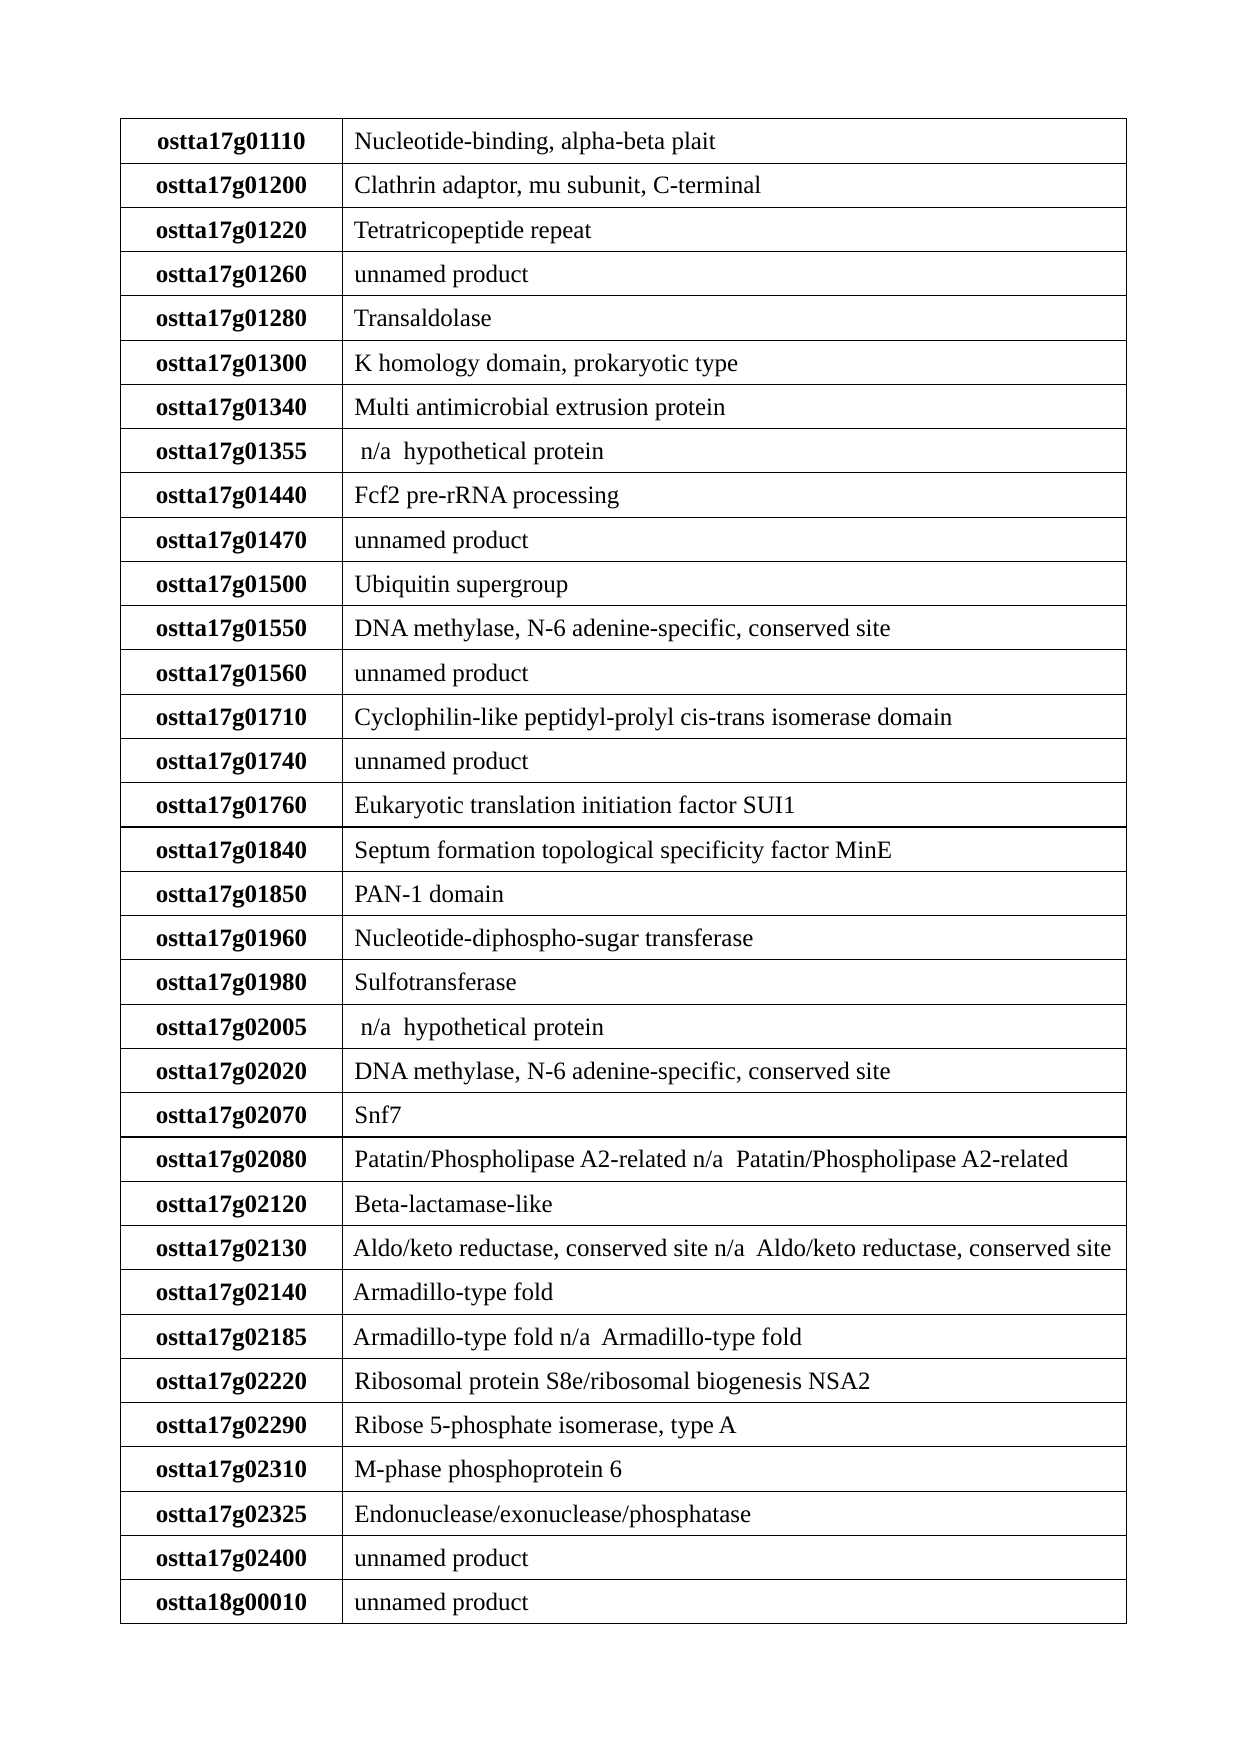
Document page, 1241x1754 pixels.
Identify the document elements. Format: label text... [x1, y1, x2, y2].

table_cell Cyclophilin-like peptidyl-prolyl cis-trans isomerase domain [343, 695, 1126, 738]
table_cell [1127, 1181, 1240, 1225]
table_cell ostta17g02290 [121, 1403, 342, 1446]
table_cell [1127, 959, 1240, 1003]
table_cell Patatin/Phospholipase A2-related n/a Patatin/Phospholipase A2-related [343, 1138, 1126, 1181]
table_cell [1127, 517, 1240, 561]
table_cell [1127, 1136, 1240, 1181]
table_cell unnamed product [343, 518, 1126, 561]
table_cell ostta17g02005 [121, 1005, 342, 1048]
table_cell ostta17g01355 [121, 429, 342, 472]
table_cell ostta17g02140 [121, 1270, 342, 1313]
table_cell ostta17g01960 [121, 916, 342, 959]
table_cell ostta17g02185 [121, 1315, 342, 1358]
table_cell ostta17g01440 [121, 473, 342, 517]
table_cell [1127, 782, 1240, 826]
table_cell Septum formation topological specificity factor MinE [343, 828, 1126, 871]
table_cell Beta-lactamase-like [343, 1182, 1126, 1225]
table_cell ostta17g02120 [121, 1182, 342, 1225]
table_cell Fcf2 pre-rRNA processing [343, 473, 1126, 517]
table_cell [1127, 295, 1240, 339]
table_cell ostta17g01760 [121, 783, 342, 826]
table_cell ostta17g01850 [121, 872, 342, 915]
table_cell n/a hypothetical protein [343, 429, 1126, 472]
table_cell ostta17g02080 [121, 1138, 342, 1181]
table_cell Multi antimicrobial extrusion protein [343, 385, 1126, 428]
table_cell [1127, 1491, 1240, 1535]
table_cell DNA methylase, N-6 adenine-specific, conserved site [343, 606, 1126, 649]
table_cell Snf7 [343, 1093, 1126, 1136]
table_cell [1127, 384, 1240, 428]
table_cell ostta17g01110 [121, 119, 342, 162]
table_cell unnamed product [343, 739, 1126, 782]
table_cell Armadillo-type fold n/a Armadillo-type fold [343, 1315, 1126, 1358]
table_cell ostta17g01560 [121, 650, 342, 694]
table_cell Clathrin adaptor, mu subunit, C-terminal [343, 164, 1126, 207]
table_cell ostta17g02020 [121, 1049, 342, 1092]
table_cell PAN-1 domain [343, 872, 1126, 915]
table_cell ostta17g02325 [121, 1492, 342, 1535]
table_cell ostta17g01470 [121, 518, 342, 561]
table_cell [1127, 118, 1240, 162]
table_cell ostta17g01340 [121, 385, 342, 428]
table_cell [1127, 251, 1240, 295]
table_cell ostta17g01840 [121, 828, 342, 871]
table_cell ostta17g02130 [121, 1226, 342, 1269]
table_cell Ribosomal protein S8e/ribosomal biogenesis NSA2 [343, 1359, 1126, 1402]
table_cell unnamed product [343, 1536, 1126, 1579]
table_cell ostta17g02400 [121, 1536, 342, 1579]
table_cell [1127, 1092, 1240, 1136]
table_cell ostta17g02220 [121, 1359, 342, 1402]
table_cell [1127, 561, 1240, 605]
table_cell Transaldolase [343, 296, 1126, 339]
table_cell unnamed product [343, 1580, 1126, 1623]
table_cell ostta17g01300 [121, 341, 342, 384]
table_cell [1127, 472, 1240, 517]
table_cell ostta17g01740 [121, 739, 342, 782]
table_cell ostta17g01220 [121, 208, 342, 251]
table_cell Endonuclease/exonuclease/phosphatase [343, 1492, 1126, 1535]
table_cell [1127, 340, 1240, 384]
table_cell K homology domain, prokaryotic type [343, 341, 1126, 384]
table_cell [1127, 1269, 1240, 1313]
table_cell Nucleotide-diphospho-sugar transferase [343, 916, 1126, 959]
table_cell Nucleotide-binding, alpha-beta plait [343, 119, 1126, 162]
table_cell [1127, 694, 1240, 738]
table_cell ostta17g01500 [121, 562, 342, 605]
table_cell unnamed product [343, 650, 1126, 694]
table_cell Ubiquitin supergroup [343, 562, 1126, 605]
table_cell [1127, 1048, 1240, 1092]
table_cell Sulfotransferase [343, 960, 1126, 1003]
table_cell unnamed product [343, 252, 1126, 295]
table_cell M-phase phosphoprotein 6 [343, 1447, 1126, 1491]
table_cell [1127, 207, 1240, 251]
table_cell [1127, 649, 1240, 694]
table_cell [1127, 1579, 1240, 1623]
table_cell Eukaryotic translation initiation factor SUI1 [343, 783, 1126, 826]
table_cell [1127, 605, 1240, 649]
table_cell ostta18g00010 [121, 1580, 342, 1623]
table_cell ostta17g01200 [121, 164, 342, 207]
table_cell ostta17g01280 [121, 296, 342, 339]
table_cell [1127, 826, 1240, 871]
table_cell ostta17g01260 [121, 252, 342, 295]
table_cell ostta17g02070 [121, 1093, 342, 1136]
table_cell Tetratricopeptide repeat [343, 208, 1126, 251]
table_cell [1127, 1004, 1240, 1048]
table_cell [1127, 428, 1240, 472]
table_cell [1127, 1225, 1240, 1269]
table_cell [1127, 163, 1240, 207]
table_cell [1127, 1446, 1240, 1491]
table_cell Aldo/keto reductase, conserved site n/a Aldo/keto reductase, conserved site [343, 1226, 1126, 1269]
table_cell [1127, 1535, 1240, 1579]
table_cell ostta17g01980 [121, 960, 342, 1003]
table_cell ostta17g01550 [121, 606, 342, 649]
table_cell [1127, 1314, 1240, 1358]
table_cell [1127, 1358, 1240, 1402]
table_cell ostta17g01710 [121, 695, 342, 738]
table_cell [1127, 915, 1240, 959]
table_cell [1127, 871, 1240, 915]
table_cell DNA methylase, N-6 adenine-specific, conserved site [343, 1049, 1126, 1092]
table_cell Armadillo-type fold [343, 1270, 1126, 1313]
table_cell [1127, 738, 1240, 782]
table_cell n/a hypothetical protein [343, 1005, 1126, 1048]
table_cell [1127, 1402, 1240, 1446]
table_cell ostta17g02310 [121, 1447, 342, 1491]
table_cell Ribose 5-phosphate isomerase, type A [343, 1403, 1126, 1446]
